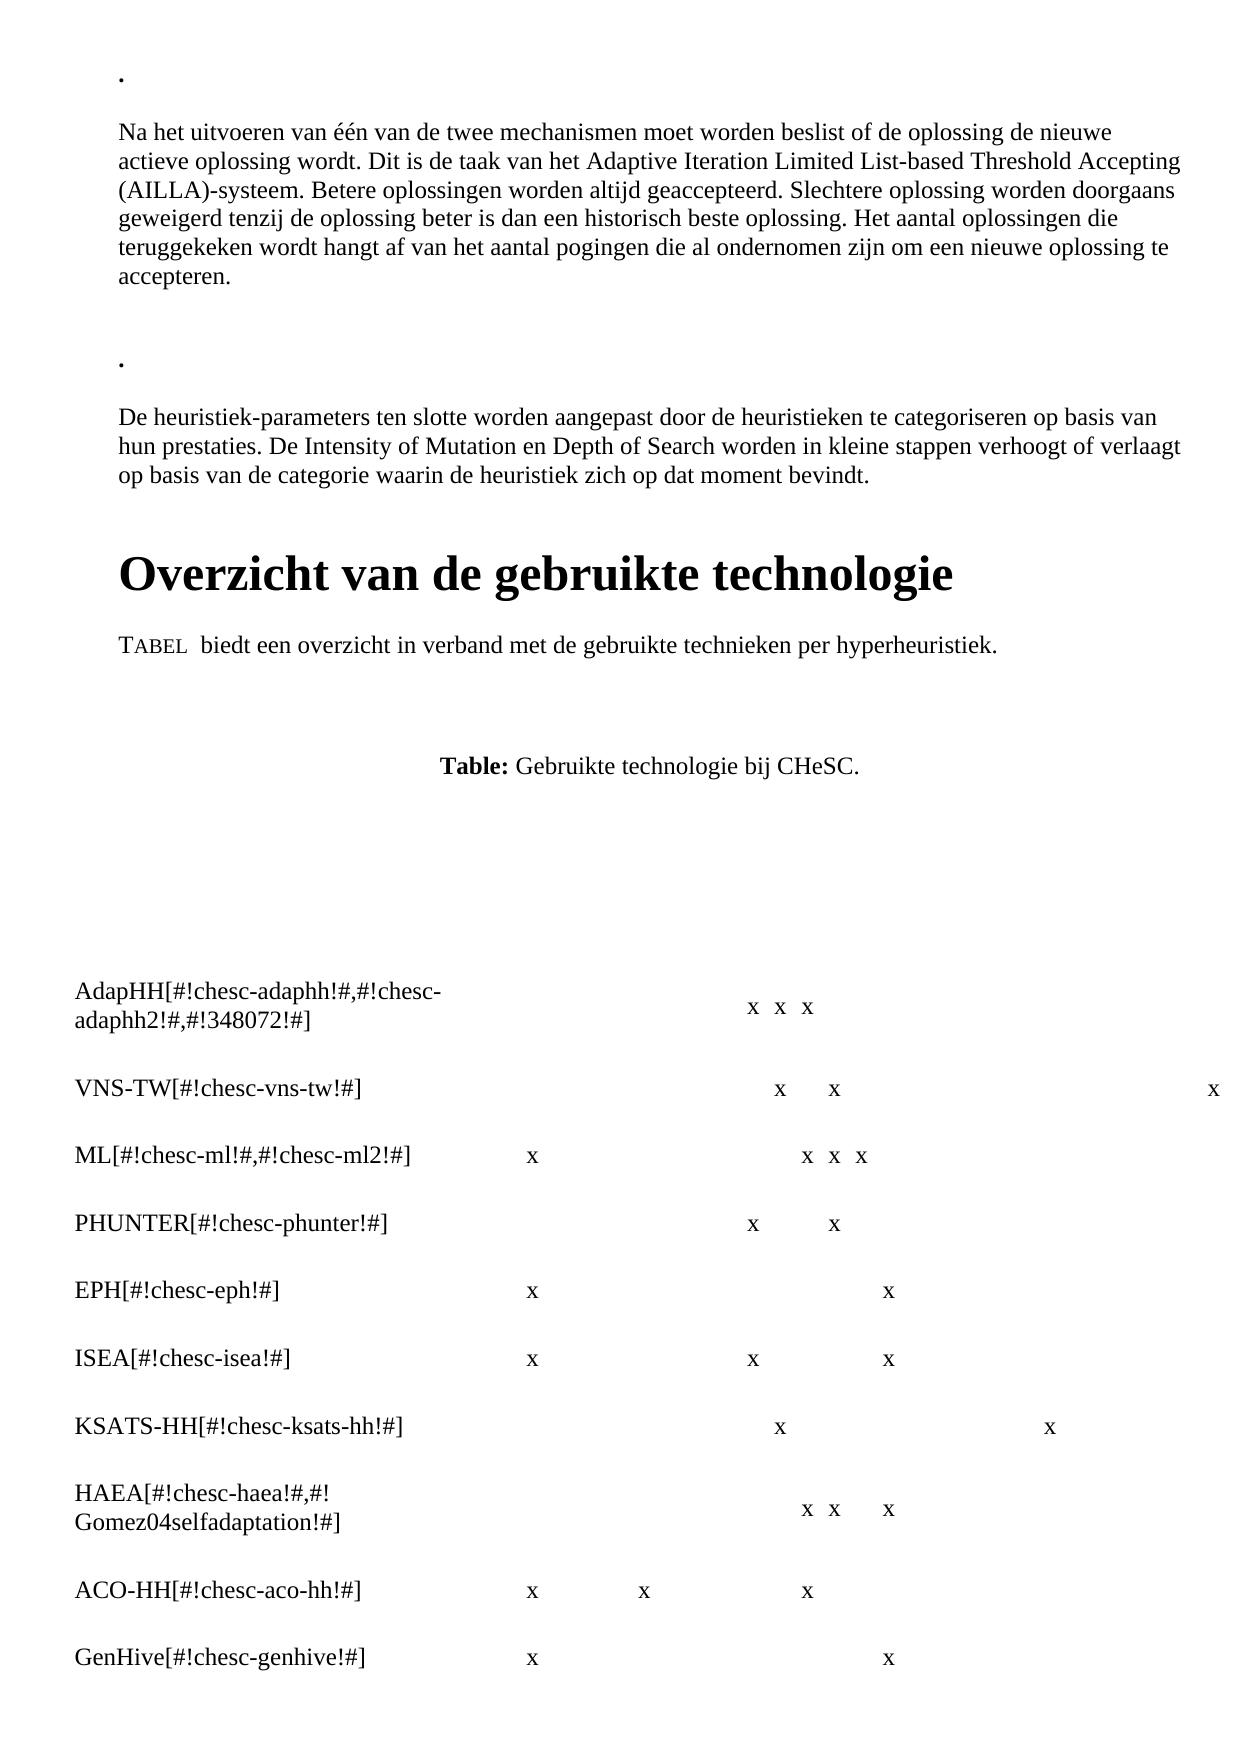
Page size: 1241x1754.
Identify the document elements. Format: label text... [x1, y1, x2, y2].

text Na het uitvoeren van één van de twee mechanismen moet worden beslist of de oplossing de nieuwe actieve oplossing wordt. Dit is de taak van het Adaptive Iteration Limited List-based Threshold Accepting (AILLA)-systeem. Betere oplossingen worden altijd geaccepteerd. Slechtere oplossing worden doorgaans geweigerd tenzij de oplossing beter is dan een historisch beste oplossing. Het aantal oplossingen die teruggekeken wordt hangt af van het aantal pogingen die al ondernomen zijn om een nieuwe oplossing te accepteren. [118, 117, 1181, 290]
table_cell x [767, 1406, 794, 1474]
table_cell [549, 1203, 739, 1271]
table_cell [902, 1203, 1198, 1271]
table_cell [902, 1068, 1198, 1136]
table_cell [1198, 1203, 1229, 1271]
table_cell [767, 1570, 794, 1638]
table_cell KSATS-HH[#!chesc-ksats-hh!#] [70, 1406, 516, 1474]
table_cell [902, 1638, 1198, 1676]
table_cell [848, 1203, 875, 1271]
table_cell [516, 1203, 549, 1271]
table_cell x [516, 1271, 549, 1338]
table_cell [848, 1638, 875, 1676]
table_cell x [794, 972, 821, 1068]
table_cell ML[#!chesc-ml!#,#!chesc-ml2!#] [70, 1136, 516, 1203]
table_cell x [821, 1068, 848, 1136]
table_cell [767, 1136, 794, 1203]
table_header [516, 783, 549, 972]
table_cell [902, 1474, 1198, 1570]
table_cell [875, 1406, 902, 1474]
table_cell [1198, 1136, 1229, 1203]
table_cell [767, 1203, 794, 1271]
table_cell [1198, 972, 1229, 1068]
table_cell [821, 1406, 848, 1474]
table_cell GenHive[#!chesc-genhive!#] [70, 1638, 516, 1676]
table_cell [767, 1271, 794, 1338]
table_cell [767, 1339, 794, 1406]
table_cell [875, 1068, 902, 1136]
table_cell [848, 1570, 875, 1638]
table_cell x [516, 1136, 549, 1203]
table_header [1198, 783, 1229, 972]
table_cell x [821, 1203, 848, 1271]
table_cell [875, 1570, 902, 1638]
table_cell [549, 1406, 739, 1474]
text De heuristiek-parameters ten slotte worden aangepast door de heuristieken te categoriseren op basis van hun prestaties. De Intensity of Mutation en Depth of Search worden in kleine stappen verhoogt of verlaagt op basis van de categorie waarin de heuristiek zich op dat moment bevindt. [118, 402, 1181, 489]
table_cell [549, 1474, 739, 1570]
table_cell x [848, 1136, 875, 1203]
table_cell [848, 1339, 875, 1406]
table_header [67, 780, 1232, 1679]
subtitle Overzicht van de gebruikte technologie [118, 543, 1181, 601]
table_cell [549, 1136, 739, 1203]
table_cell x [740, 1339, 767, 1406]
table_header [740, 783, 767, 972]
table_cell PHUNTER[#!chesc-phunter!#] [70, 1203, 516, 1271]
table_cell [848, 1406, 875, 1474]
table_cell x [767, 1068, 794, 1136]
table_cell [767, 1638, 794, 1676]
table_header [794, 783, 821, 972]
table_cell [1198, 1474, 1229, 1570]
table_cell x [516, 1570, 549, 1638]
table_cell [821, 1271, 848, 1338]
table_cell x [875, 1474, 902, 1570]
table_cell [516, 1068, 549, 1136]
table_cell [740, 1068, 767, 1136]
table_cell x [902, 1406, 1198, 1474]
table_header [767, 783, 794, 972]
table_cell ISEA[#!chesc-isea!#] [70, 1339, 516, 1406]
table_cell [848, 1271, 875, 1338]
table_cell [848, 1068, 875, 1136]
table_header [549, 783, 739, 972]
table_cell [516, 972, 549, 1068]
table_cell [1198, 1339, 1229, 1406]
table_cell [1198, 1271, 1229, 1338]
table_cell x [794, 1136, 821, 1203]
table_cell [794, 1271, 821, 1338]
table_cell HAEA[#!chesc-haea!#,#!Gomez04selfadaptation!#] [70, 1474, 516, 1570]
table_cell x [794, 1474, 821, 1570]
table_cell [794, 1339, 821, 1406]
table_cell [902, 1570, 1198, 1638]
table_cell [549, 1271, 739, 1338]
table_cell [821, 1570, 848, 1638]
table_cell [549, 1068, 739, 1136]
table_cell [902, 1136, 1198, 1203]
text Table: Gebruikte technologie bij CHeSC. [118, 751, 1181, 780]
table_cell [875, 1203, 902, 1271]
table_header [70, 783, 516, 972]
table_cell [549, 972, 739, 1068]
table_cell x [794, 1570, 821, 1638]
table_cell [794, 1638, 821, 1676]
table_cell [794, 1406, 821, 1474]
table_cell x [875, 1638, 902, 1676]
table_header [875, 783, 902, 972]
table_cell [549, 1339, 739, 1406]
table_cell x [821, 1136, 848, 1203]
table_cell [549, 1638, 739, 1676]
table_header [821, 783, 848, 972]
table_cell [821, 1339, 848, 1406]
table_cell x [740, 1203, 767, 1271]
table_cell [740, 1474, 767, 1570]
table_cell x [821, 1474, 848, 1570]
table_cell [902, 1339, 1198, 1406]
table_cell [902, 972, 1198, 1068]
table_cell [740, 1136, 767, 1203]
table_cell [740, 1570, 767, 1638]
table_cell [516, 1406, 549, 1474]
text TABEL biedt een overzicht in verband met de gebruikte technieken per hyperheuristiek. [118, 630, 1181, 659]
table_cell x [516, 1339, 549, 1406]
table_cell [794, 1203, 821, 1271]
table_cell [1198, 1570, 1229, 1638]
table_cell x [740, 972, 767, 1068]
subtitle . [118, 344, 1181, 373]
subtitle . [118, 59, 1181, 88]
table_cell [740, 1406, 767, 1474]
table_cell [516, 1474, 549, 1570]
table_cell [1198, 1638, 1229, 1676]
table_header [848, 783, 875, 972]
table_cell [767, 1474, 794, 1570]
table_cell [740, 1638, 767, 1676]
table_cell [902, 1271, 1198, 1338]
table_cell x [875, 1271, 902, 1338]
table_cell x [767, 972, 794, 1068]
table_cell ACO-HH[#!chesc-aco-hh!#] [70, 1570, 516, 1638]
table_cell x [875, 1339, 902, 1406]
table_cell AdapHH[#!chesc-adaphh!#,#!chesc-adaphh2!#,#!348072!#] [70, 972, 516, 1068]
table_cell [848, 972, 875, 1068]
table_cell [740, 1271, 767, 1338]
table_cell [821, 972, 848, 1068]
table_cell x [516, 1638, 549, 1676]
table_cell x [1198, 1068, 1229, 1136]
table_cell [794, 1068, 821, 1136]
table_cell [1198, 1406, 1229, 1474]
table_cell EPH[#!chesc-eph!#] [70, 1271, 516, 1338]
table_cell [821, 1638, 848, 1676]
table_cell [875, 972, 902, 1068]
table_header [902, 783, 1198, 972]
table_cell x [549, 1570, 739, 1638]
table_cell [848, 1474, 875, 1570]
table_cell VNS-TW[#!chesc-vns-tw!#] [70, 1068, 516, 1136]
table_cell [875, 1136, 902, 1203]
